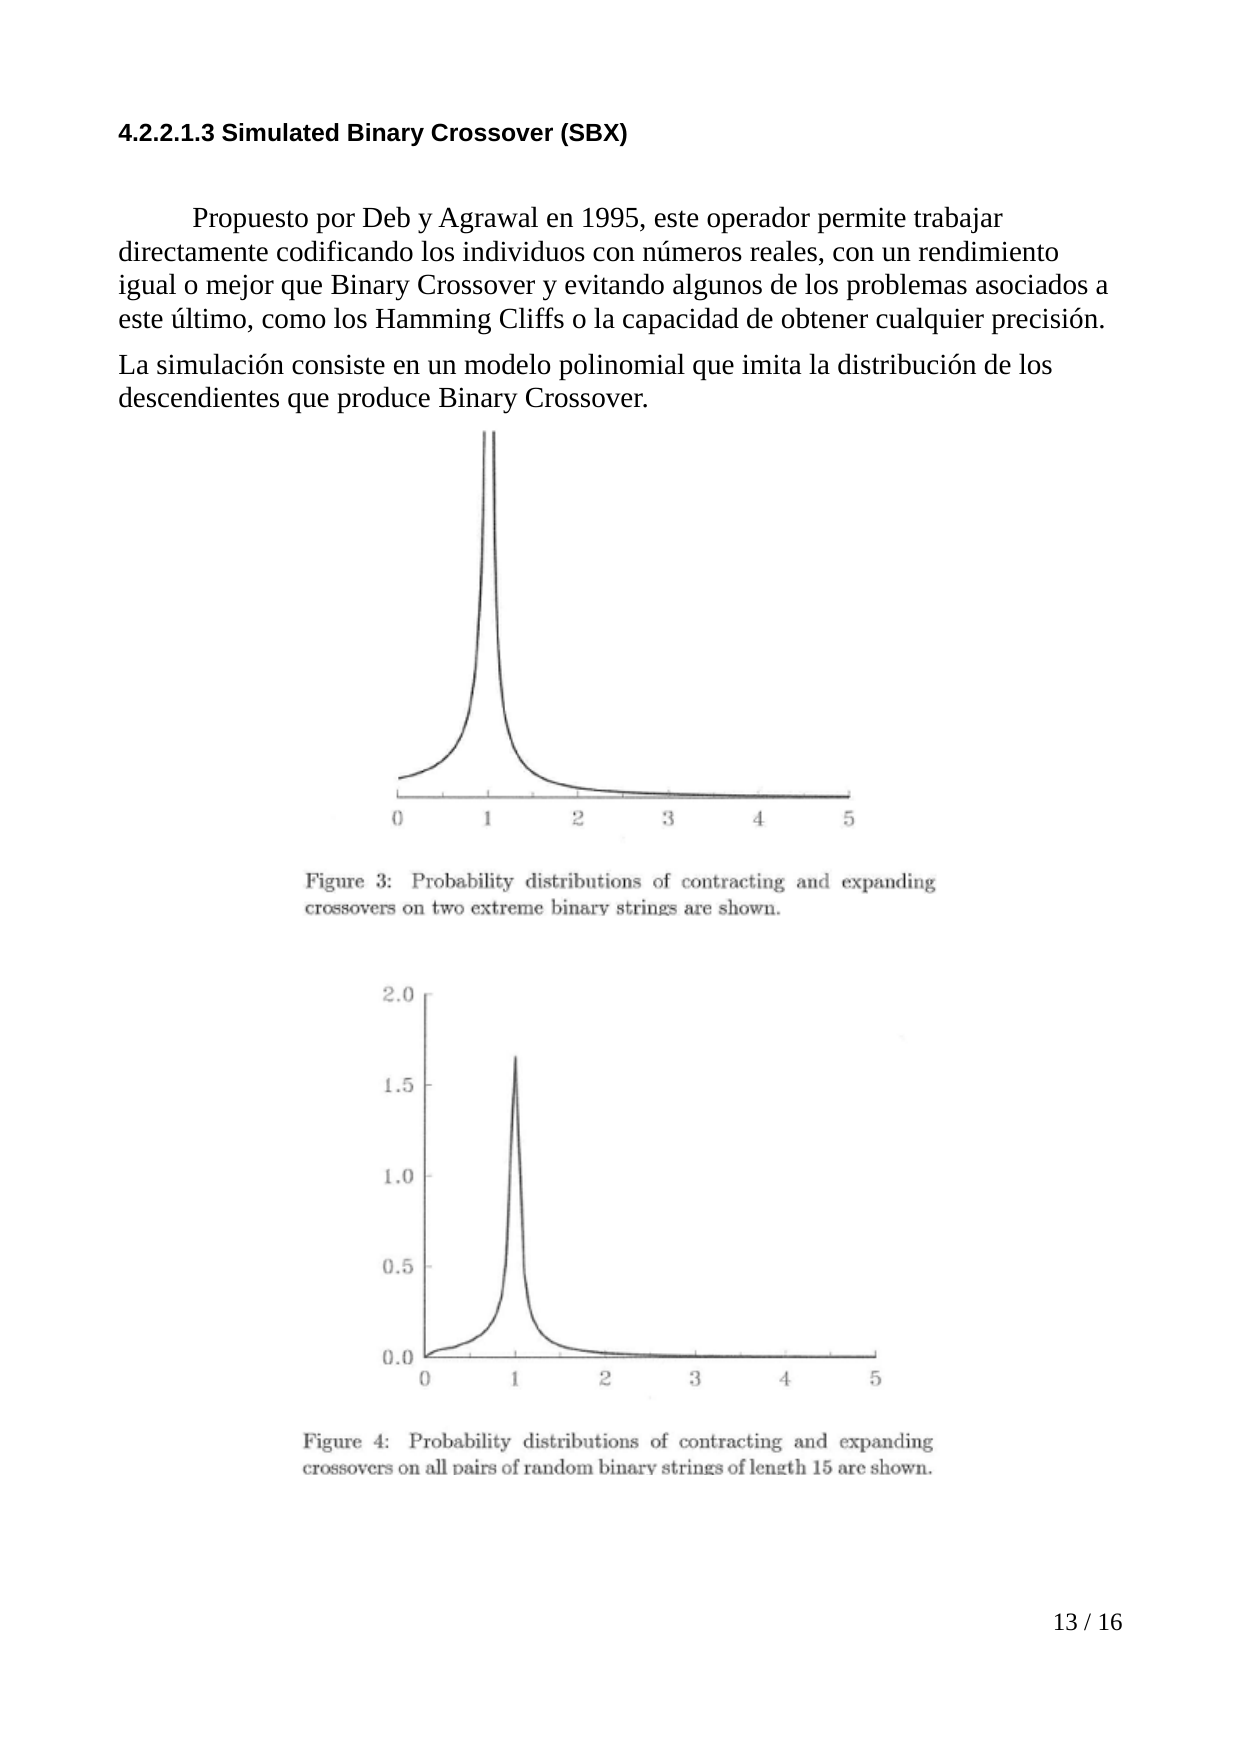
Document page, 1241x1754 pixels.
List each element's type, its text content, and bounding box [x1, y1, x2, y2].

text Propuesto por Deb y Agrawal en 1995, este operador permite trabajar directamente codificando los individuos con números reales, con un rendimiento igual o mejor que Binary Crossover y evitando algunos de los problemas asociados a este último, como los Hamming Cliffs o la capacidad de obtener cualquier precisión. [118, 200, 1122, 334]
text La simulación consiste en un modelo polinomial que imita la distribución de los descendientes que produce Binary Crossover. [118, 347, 1122, 414]
subtitle 4.2.2.1.3 Simulated Binary Crossover (SBX) [118, 118, 1122, 147]
